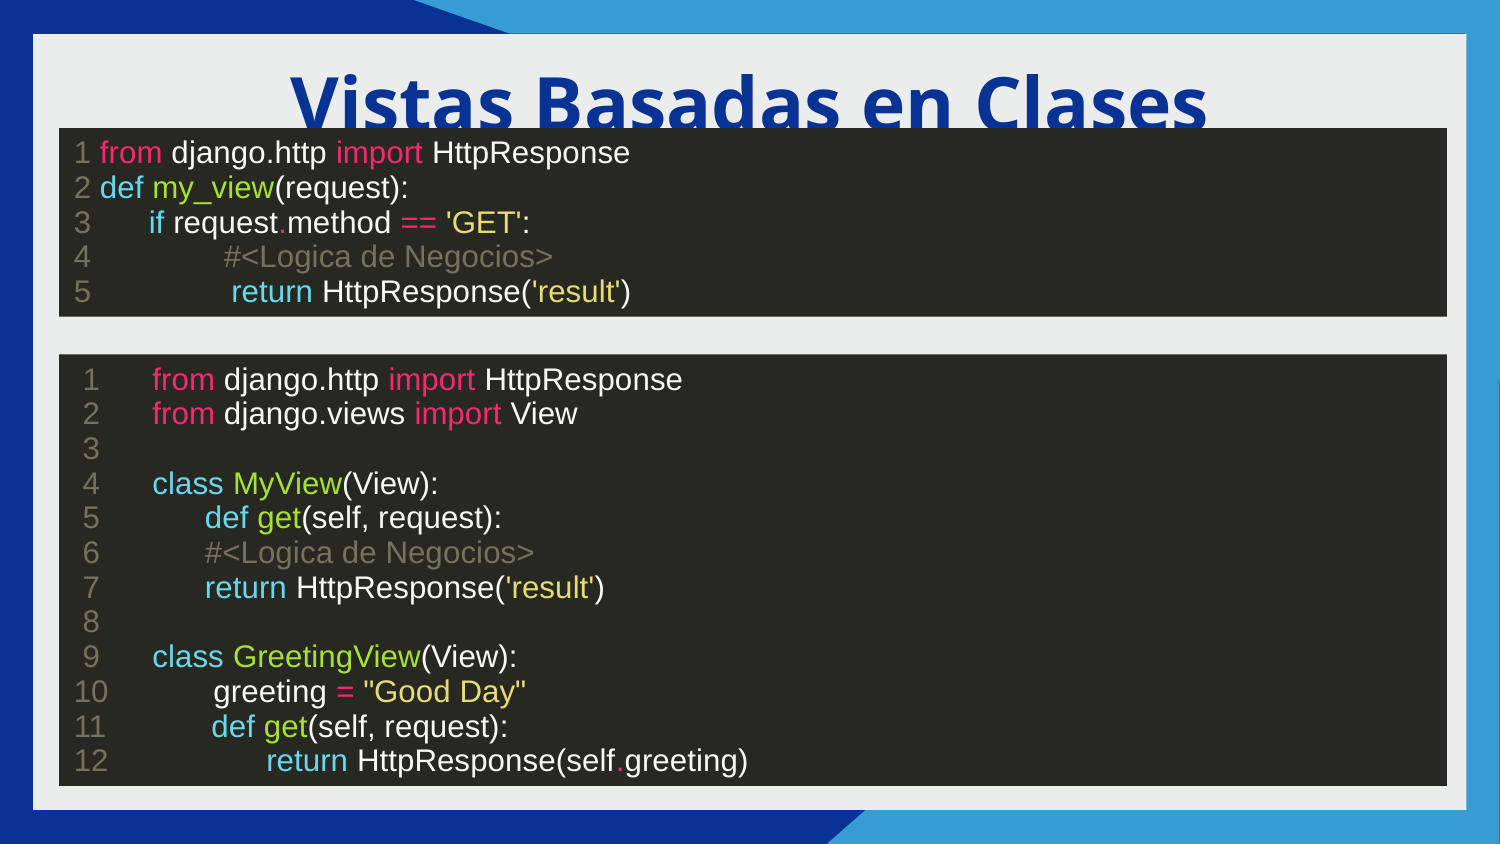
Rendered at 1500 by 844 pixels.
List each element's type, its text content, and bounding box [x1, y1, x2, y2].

title Vistas Basadas en Clases [34, 36, 1466, 178]
text_box 1 from django.http import HttpResponse 2 from django.views import View 3 4 class MyView(View): 5 def get(self, request): 6 #<Logica de Negocios> 7 return HttpResponse('result') 8 9 class GreetingView(View): 10 greeting = "Good Day" 11 def get(self, request): 12 return HttpResponse(self.greeting) [59, 354, 1447, 786]
text_box 1 from django.http import HttpResponse 2 def my_view(request): 3 if request.method == 'GET': 4 #<Logica de Negocios> 5 return HttpResponse('result') [59, 128, 1447, 317]
